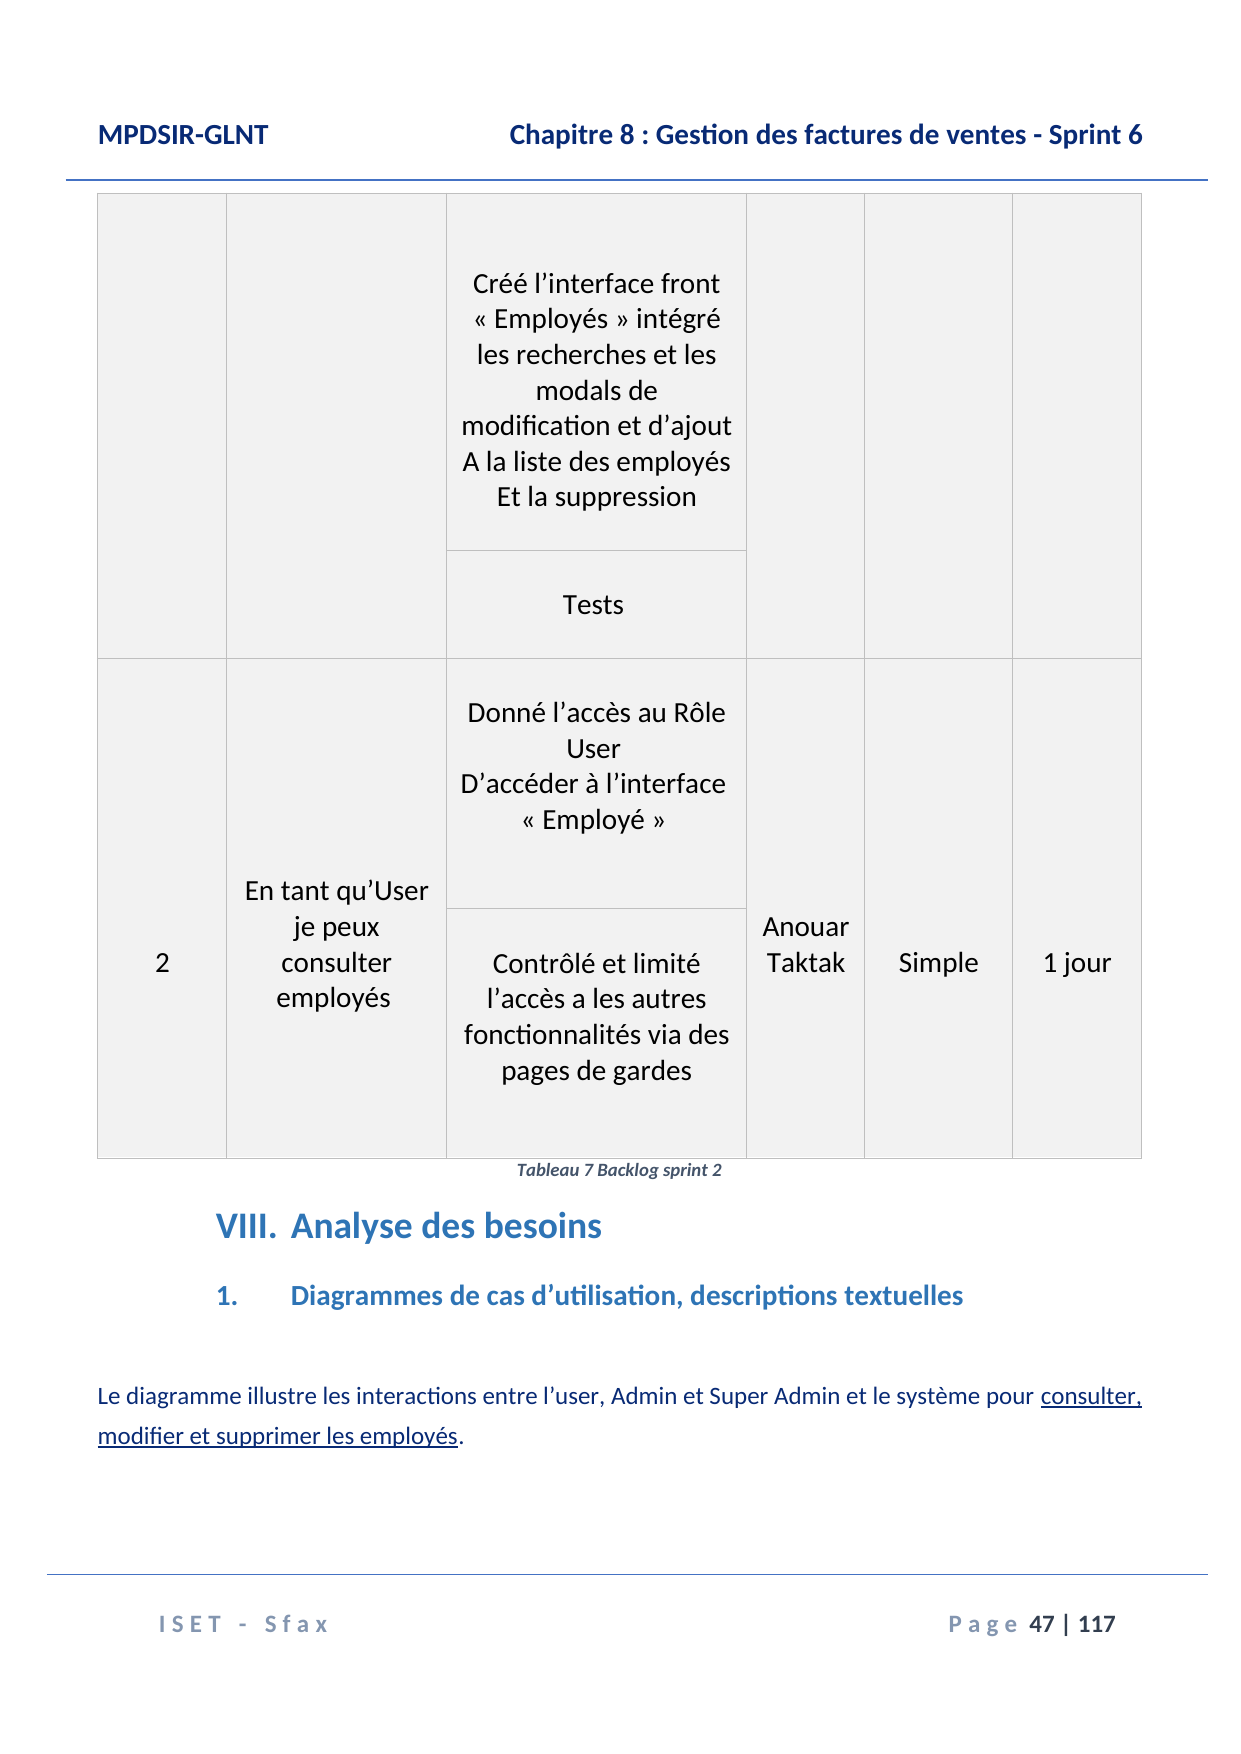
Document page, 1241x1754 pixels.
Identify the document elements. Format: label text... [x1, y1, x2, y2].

table_cell [747, 194, 864, 658]
subtitle Diagrammes de cas d’utilisation, descriptions textuelles [216, 1277, 1143, 1313]
text Tableau 7 Backlog sprint 2 [97, 1158, 1143, 1181]
text Le diagramme illustre les interactions entre l’user, Admin et Super Admin et le système pour consulter, modifier et supprimer les employés. [97, 1380, 1143, 1451]
table_cell En tant qu’User je peux consulter employés [227, 659, 446, 1157]
subtitle Analyse des besoins [216, 1202, 1143, 1248]
table_cell Anouar Taktak [747, 659, 864, 1157]
table_cell [1013, 194, 1141, 658]
table_cell Créé l’interface front « Employés » intégré les recherches et les modals de modification et d’ajout A la liste des employés Et la suppression [447, 194, 746, 550]
table_cell Simple [865, 659, 1012, 1157]
table_cell Tests [447, 551, 746, 658]
table_cell [227, 194, 446, 658]
table_cell Contrôlé et limité l’accès a les autres fonctionnalités via des pages de gardes [447, 909, 746, 1157]
table_cell [865, 194, 1012, 658]
table_cell 2 [98, 659, 226, 1157]
table_cell 1 jour [1013, 659, 1141, 1157]
table_cell [98, 194, 226, 658]
table_cell Donné l’accès au Rôle User D’accéder à l’interface « Employé » [447, 659, 746, 908]
